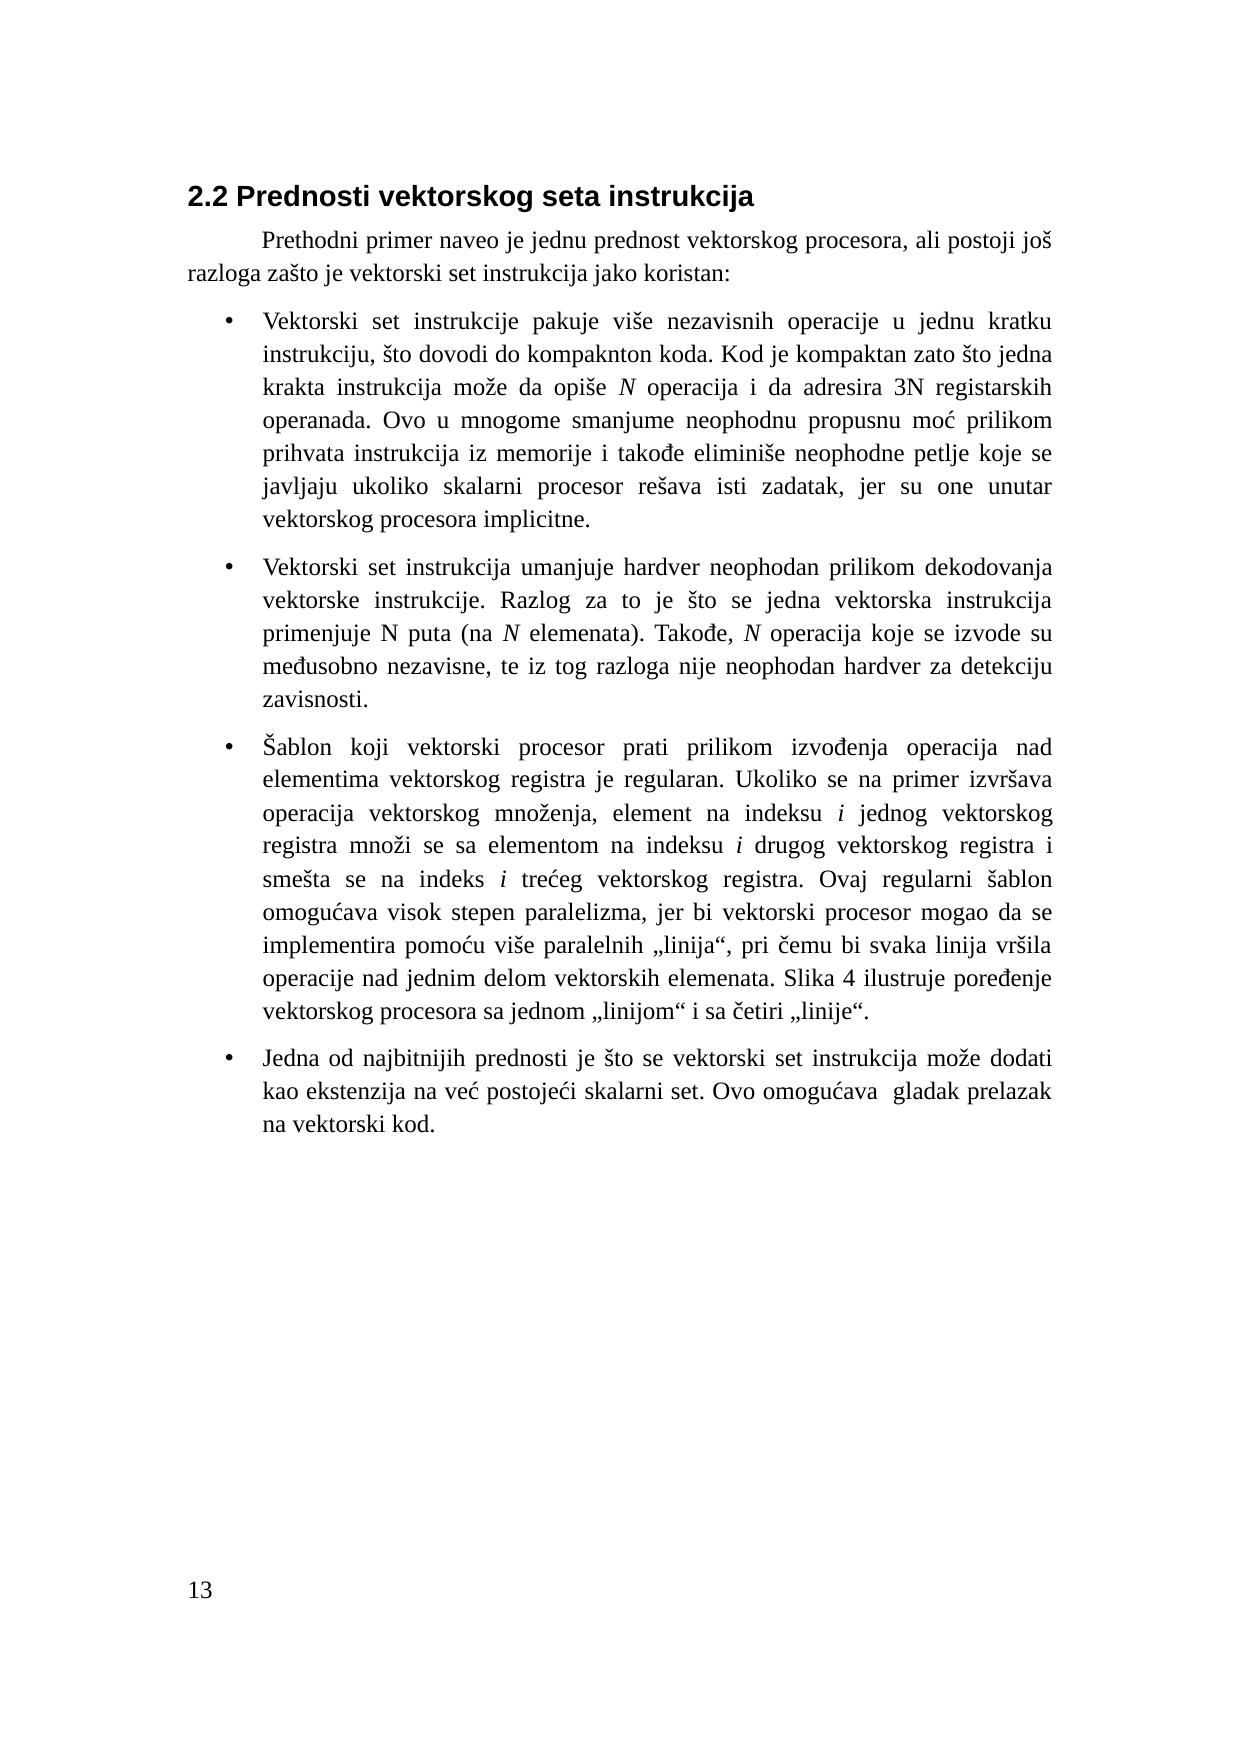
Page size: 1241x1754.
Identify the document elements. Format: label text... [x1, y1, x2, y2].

text Prethodni primer naveo je jednu prednost vektorskog procesora, ali postoji još razloga zašto je vektorski set instrukcija jako koristan: [187, 226, 1053, 287]
list Vektorski set instrukcija umanjuje hardver neophodan prilikom dekodovanja vektorske instrukcije. Razlog za to je što se jedna vektorska instrukcija primenjuje N puta (na N elemenata). Takođe, N operacija koje se izvode su međusobno nezavisne, te iz tog razloga nije neophodan hardver za detekciju zavisnosti. [225, 552, 1053, 713]
list Šablon koji vektorski procesor prati prilikom izvođenja operacija nad elementima vektorskog registra je regularan. Ukoliko se na primer izvršava operacija vektorskog množenja, element na indeksu i jednog vektorskog registra množi se sa elementom na indeksu i drugog vektorskog registra i smešta se na indeks i trećeg vektorskog registra. Ovaj regularni šablon omogućava visok stepen paralelizma, jer bi vektorski procesor mogao da se implementira pomoću više paralelnih „linija“, pri čemu bi svaka linija vršila operacije nad jednim delom vektorskih elemenata. Slika 4 ilustruje poređenje vektorskog procesora sa jednom „linijom“ i sa četiri „linije“. [225, 732, 1053, 1024]
subtitle 2.2 Prednosti vektorskog seta instrukcija [187, 179, 1053, 213]
list Vektorski set instrukcije pakuje više nezavisnih operacije u jednu kratku instrukciju, što dovodi do kompaknton koda. Kod je kompaktan zato što jedna krakta instrukcija može da opiše N operacija i da adresira 3N registarskih operanada. Ovo u mnogome smanjume neophodnu propusnu moć prilikom prihvata instrukcija iz memorije i takođe eliminiše neophodne petlje koje se javljaju ukoliko skalarni procesor rešava isti zadatak, jer su one unutar vektorskog procesora implicitne. [225, 306, 1053, 533]
list Jedna od najbitnijih prednosti je što se vektorski set instrukcija može dodati kao ekstenzija na već postojeći skalarni set. Ovo omogućava gladak prelazak na vektorski kod. [225, 1043, 1053, 1138]
